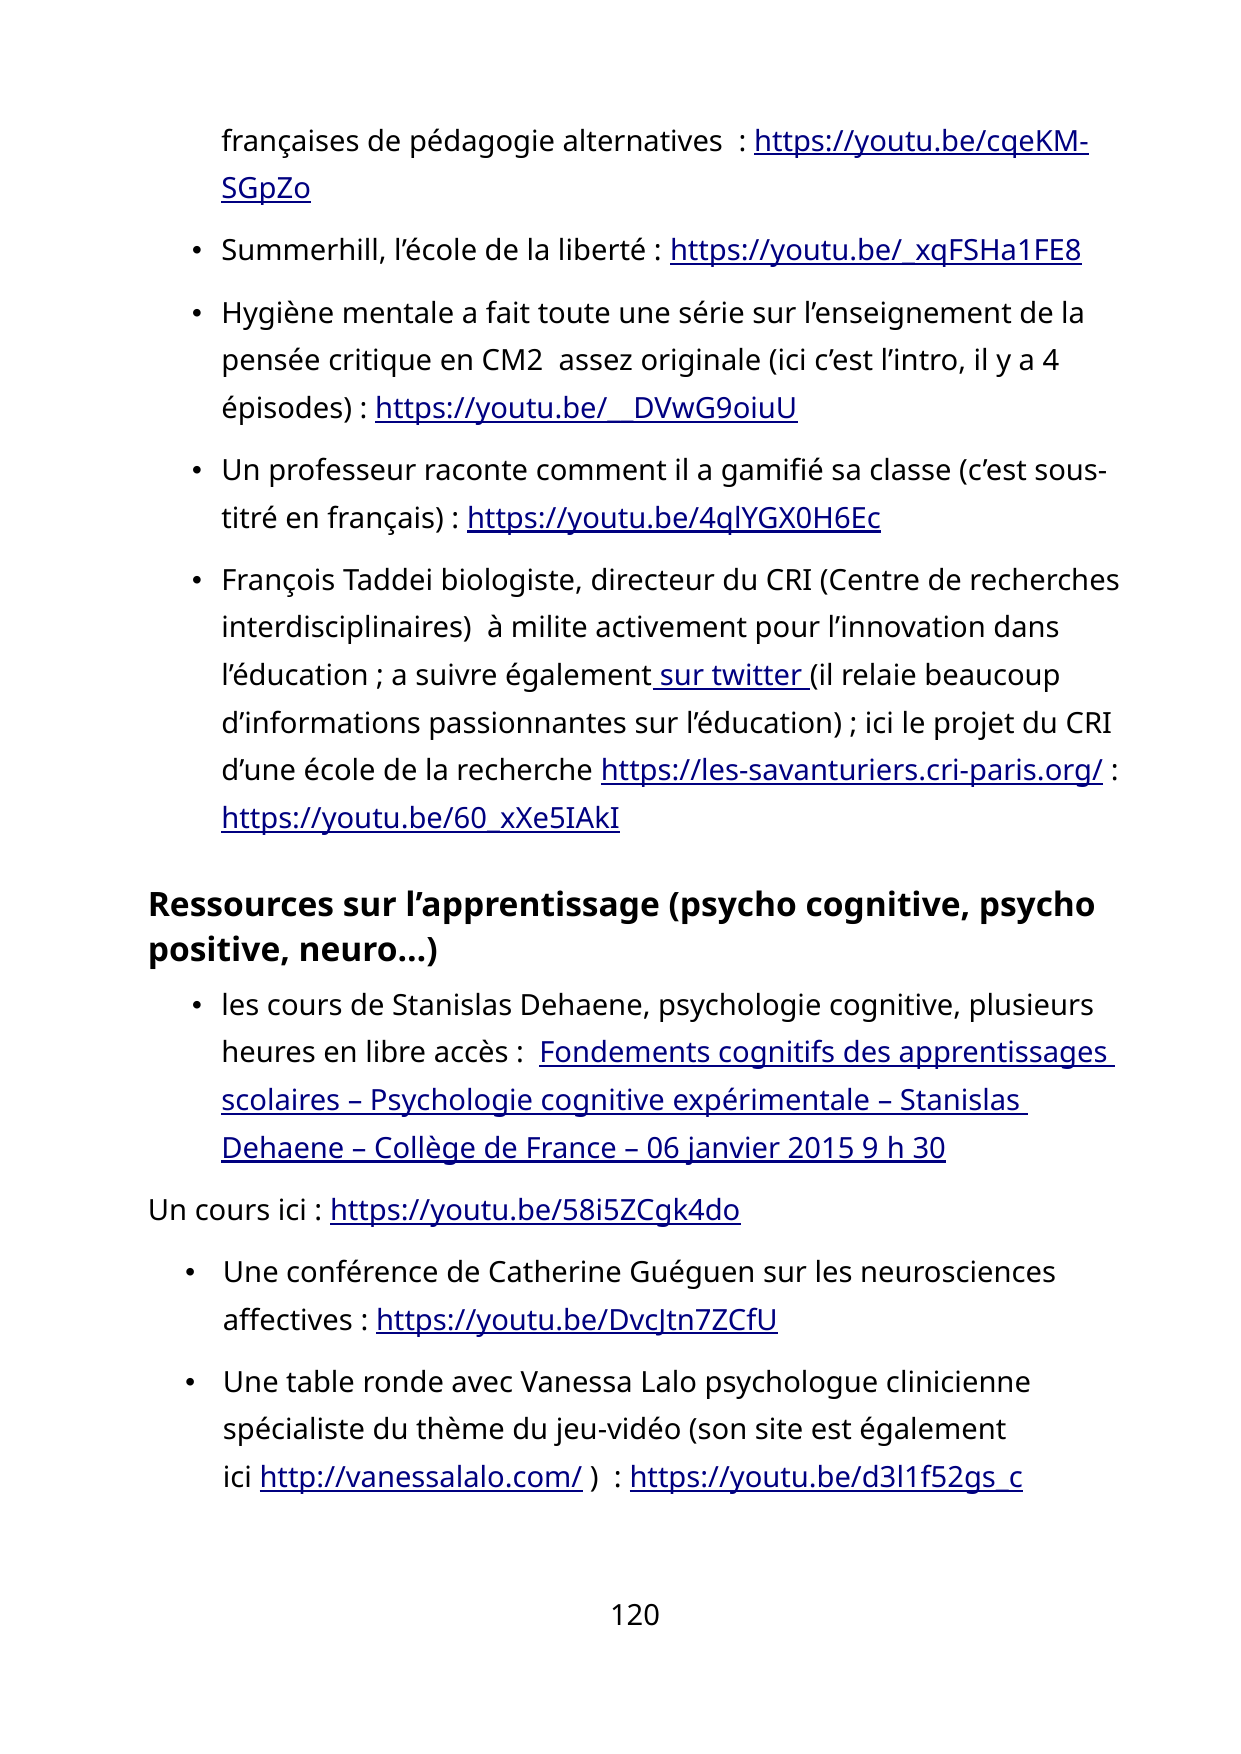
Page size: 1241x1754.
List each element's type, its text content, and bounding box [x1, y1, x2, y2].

list Summerhill, l’école de la liberté : https://youtu.be/_xqFSHa1FE8 [192, 230, 1122, 269]
list Un professeur raconte comment il a gamifié sa classe (c’est sous-titré en français) : https://youtu.be/4qlYGX0H6Ec [192, 449, 1122, 537]
text Un cours ici : https://youtu.be/58i5ZCgk4do [148, 1189, 1122, 1229]
list françaises de pédagogie alternatives : https://youtu.be/cqeKM-SGpZo [192, 120, 1122, 207]
list Hygiène mentale a fait toute une série sur l’enseignement de la pensée critique en CM2 assez originale (ici c’est l’intro, il y a 4 épisodes) : https://youtu.be/__DVwG9oiuU [192, 292, 1122, 427]
list François Taddei biologiste, directeur du CRI (Centre de recherches interdisciplinaires) à milite activement pour l’innovation dans l’éducation ; a suivre également sur twitter (il relaie beaucoup d’informations passionnantes sur l’éducation) ; ici le projet du CRI d’une école de la recherche https://les-savanturiers.cri-paris.org/ : https://youtu.be/60_xXe5IAkI [192, 559, 1122, 837]
subtitle Ressources sur l’apprentissage (psycho cognitive, psycho positive, neuro…) [148, 880, 1122, 972]
list Une conférence de Catherine Guéguen sur les neurosciences affectives : https://youtu.be/DvcJtn7ZCfU [185, 1251, 1122, 1338]
list les cours de Stanislas Dehaene, psychologie cognitive, plusieurs heures en libre accès : Fondements cognitifs des apprentissages scolaires – Psychologie cognitive expérimentale – Stanislas Dehaene – Collège de France – 06 janvier 2015 9 h 30 [192, 984, 1122, 1167]
list Une table ronde avec Vanessa Lalo psychologue clinicienne spécialiste du thème du jeu-vidéo (son site est également ici http://vanessalalo.com/ ) : https://youtu.be/d3l1f52gs_c [185, 1361, 1122, 1496]
